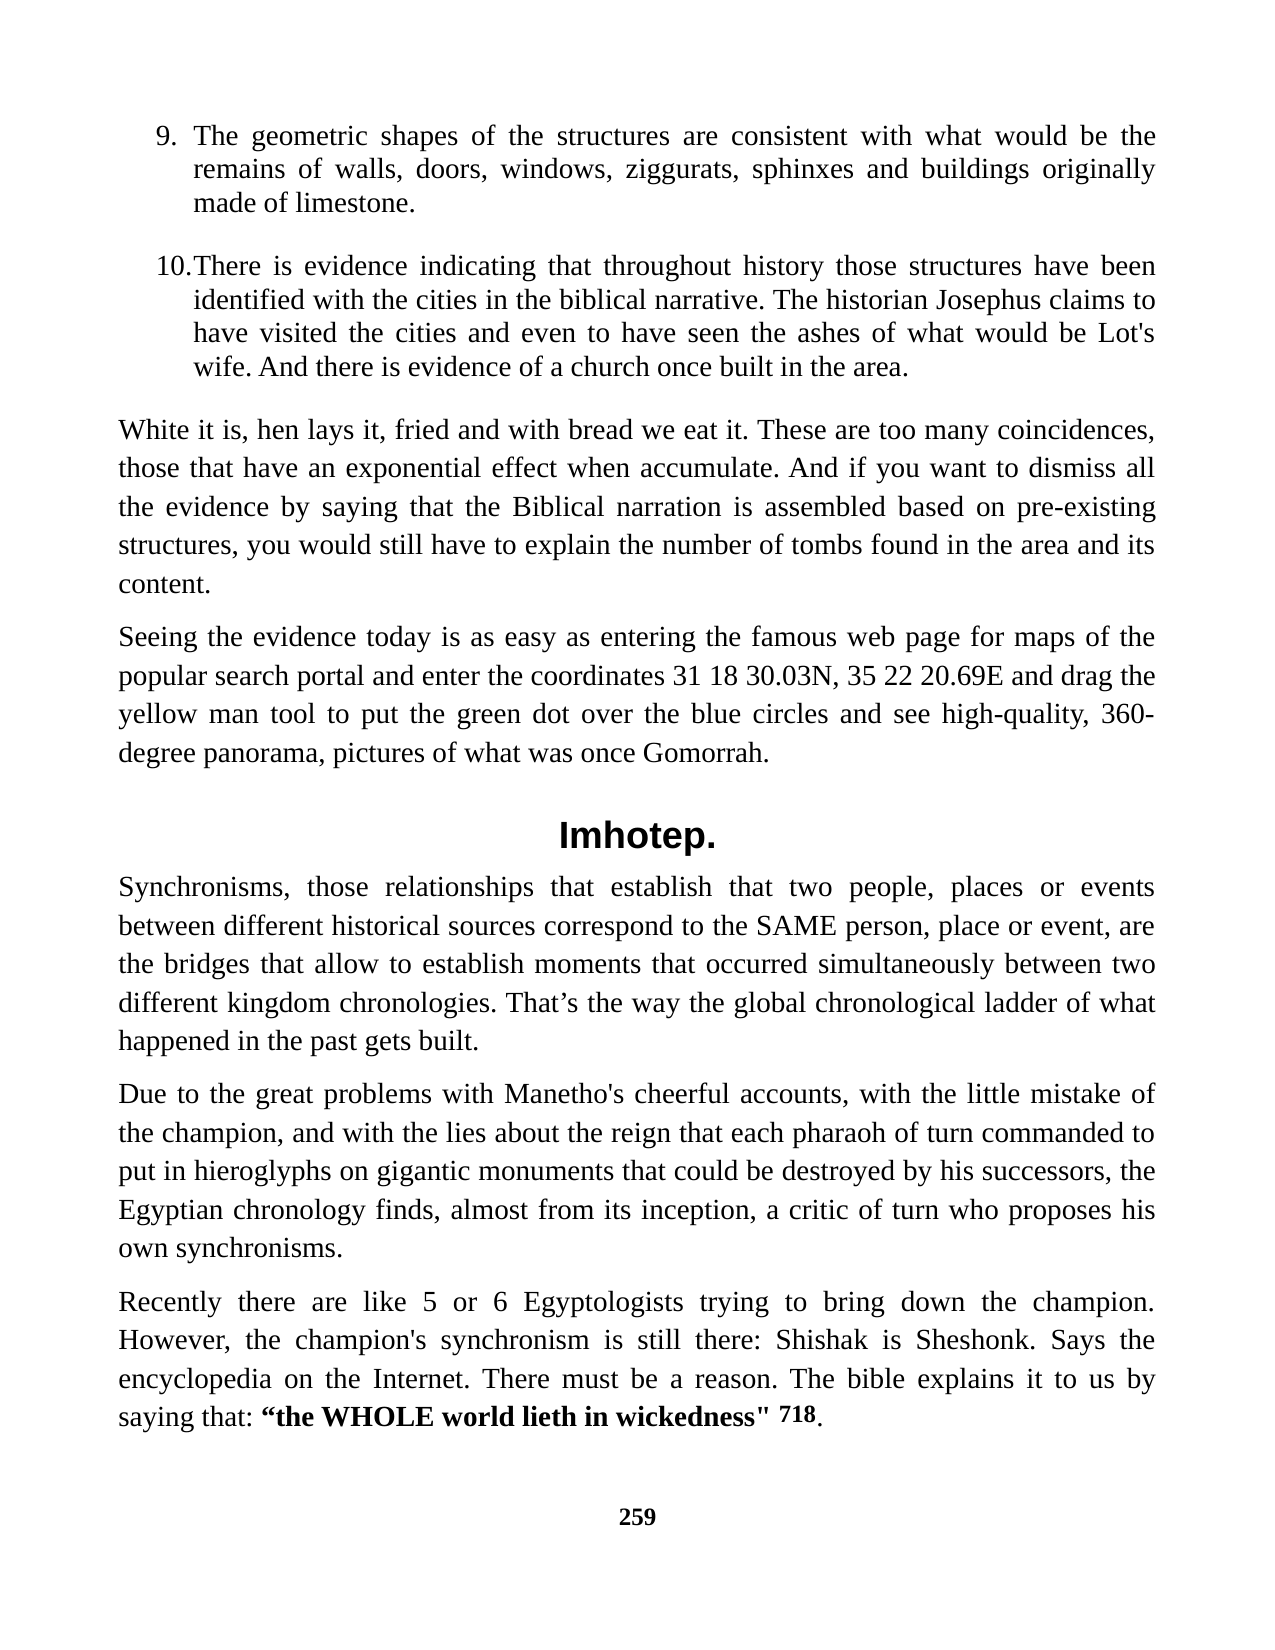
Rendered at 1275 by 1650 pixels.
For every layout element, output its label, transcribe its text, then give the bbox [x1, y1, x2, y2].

text White it is, hen lays it, fried and with bread we eat it. These are too many coincidences, those that have an exponential effect when accumulate. And if you want to dismiss all the evidence by saying that the Biblical narration is assembled based on pre-existing structures, you would still have to explain the number of tombs found in the area and its content. [118, 412, 1157, 599]
list There is evidence indicating that throughout history those structures have been identified with the cities in the biblical narrative. The historian Josephus claims to have visited the cities and even to have seen the ashes of what would be Lot's wife. And there is evidence of a church once built in the area. [156, 248, 1157, 382]
text Synchronisms, those relationships that establish that two people, places or events between different historical sources correspond to the SAME person, place or event, are the bridges that allow to establish moments that occurred simultaneously between two different kingdom chronologies. That’s the way the global chronological ladder of what happened in the past gets built. [118, 869, 1157, 1057]
text Due to the great problems with Manetho's cheerful accounts, with the little mistake of the champion, and with the lies about the reign that each pharaoh of turn commanded to put in hieroglyphs on gigantic monuments that could be destroyed by his successors, the Egyptian chronology finds, almost from its inception, a critic of turn who proposes his own synchronisms. [118, 1076, 1157, 1264]
subtitle Imhotep. [118, 813, 1157, 857]
list The geometric shapes of the structures are consistent with what would be the remains of walls, doors, windows, ziggurats, sphinxes and buildings originally made of limestone. [156, 118, 1157, 219]
text Seeing the evidence today is as easy as entering the famous web page for maps of the popular search portal and enter the coordinates 31 18 30.03N, 35 22 20.69E and drag the yellow man tool to put the green dot over the blue circles and see high-quality, 360-degree panorama, pictures of what was once Gomorrah. [118, 619, 1157, 768]
text Recently there are like 5 or 6 Egyptologists trying to bring down the champion. However, the champion's synchronism is still there: Shishak is Sheshonk. Says the encyclopedia on the Internet. There must be a reason. The bible explains it to us by saying that: “the WHOLE world lieth in wickedness" . [118, 1284, 1157, 1433]
